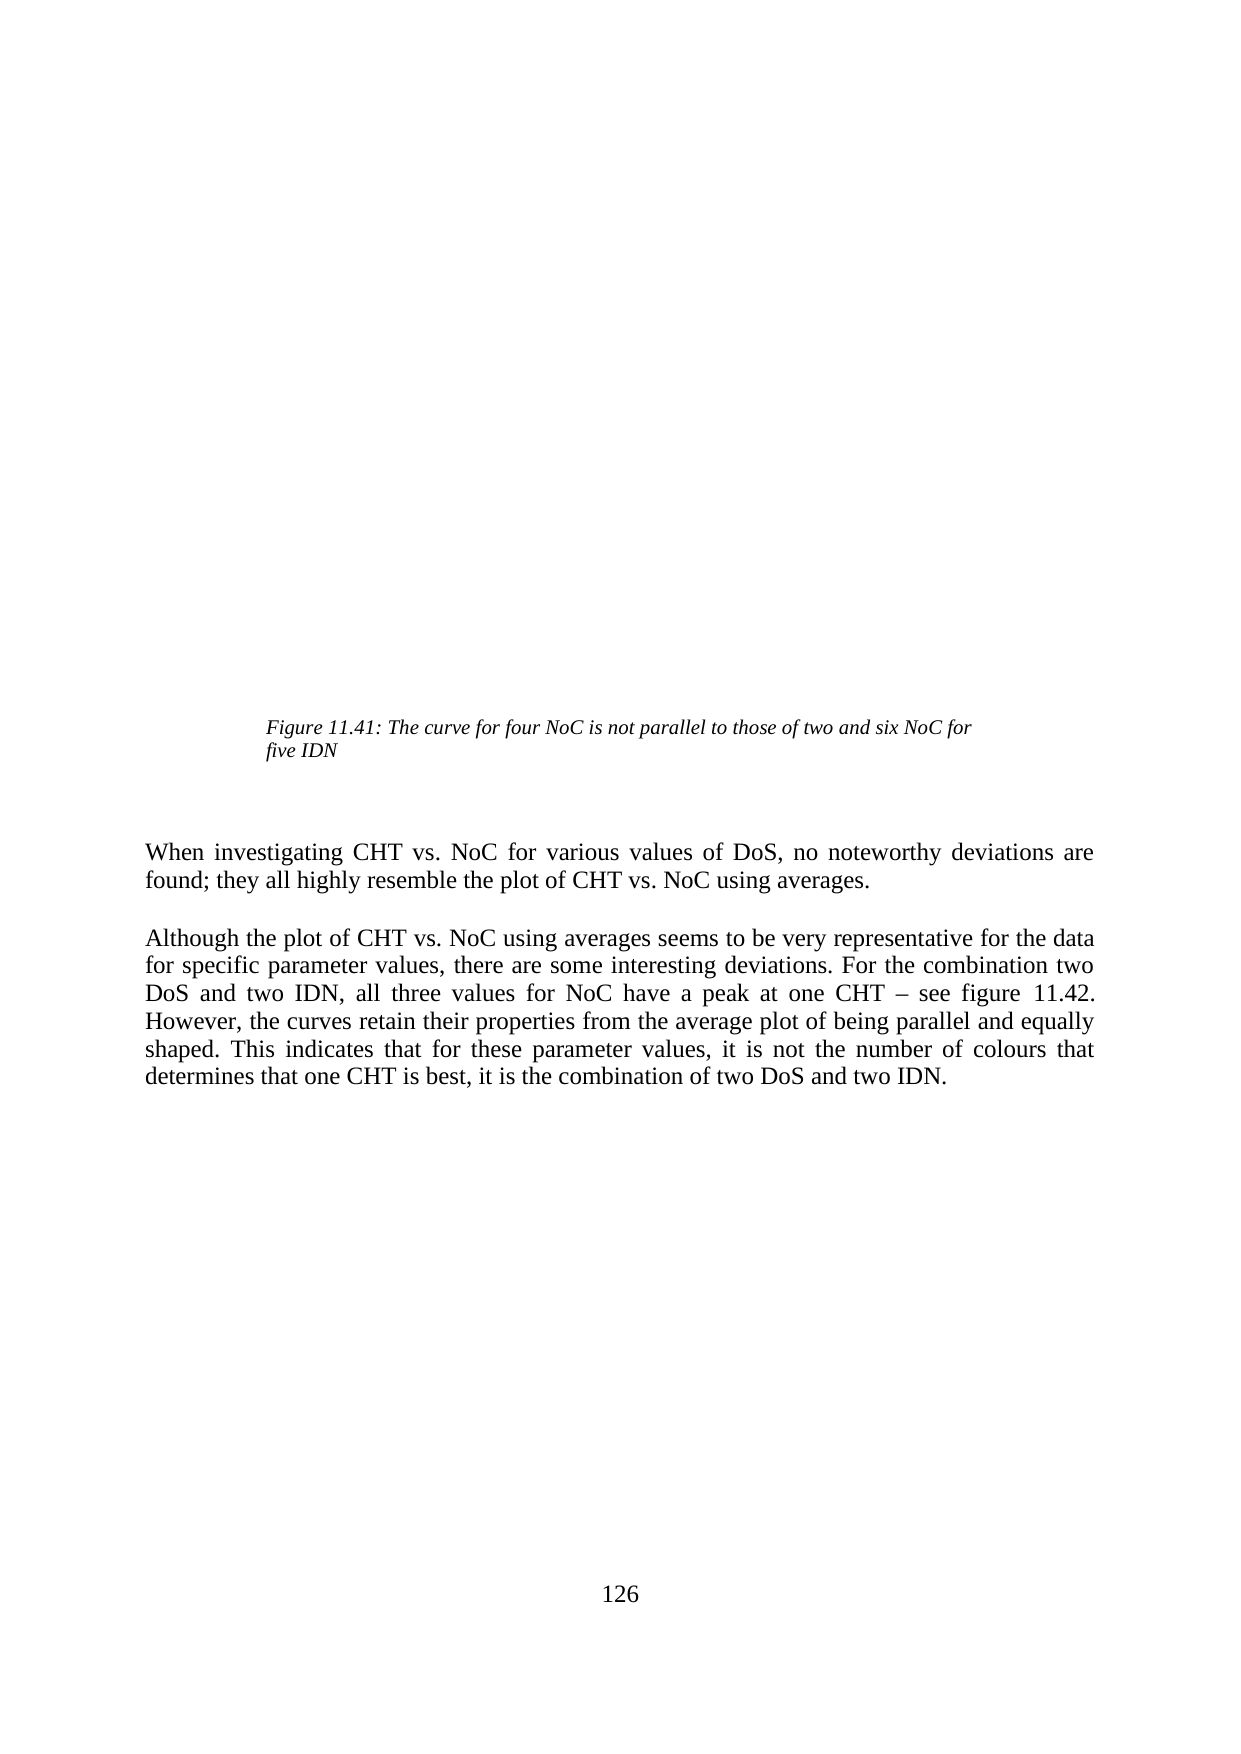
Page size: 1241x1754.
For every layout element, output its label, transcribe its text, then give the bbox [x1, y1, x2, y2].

table_header [266, 173, 974, 704]
text When investigating CHT vs. NoC for various values of DoS, no noteworthy deviations are found; they all highly resemble the plot of CHT vs. NoC using averages. [145, 838, 1096, 894]
text Although the plot of CHT vs. NoC using averages seems to be very representative for the data for specific parameter values, there are some interesting deviations. For the combination two DoS and two IDN, all three values for NoC have a peak at one CHT – see figure 11.42. However, the curves retain their properties from the average plot of being parallel and equally shaped. This indicates that for these parameter values, it is not the number of colours that determines that one CHT is best, it is the combination of two DoS and two IDN. [145, 924, 1096, 1090]
table_cell Figure 11.41: The curve for four NoC is not parallel to those of two and six NoC for five IDN [266, 704, 974, 762]
